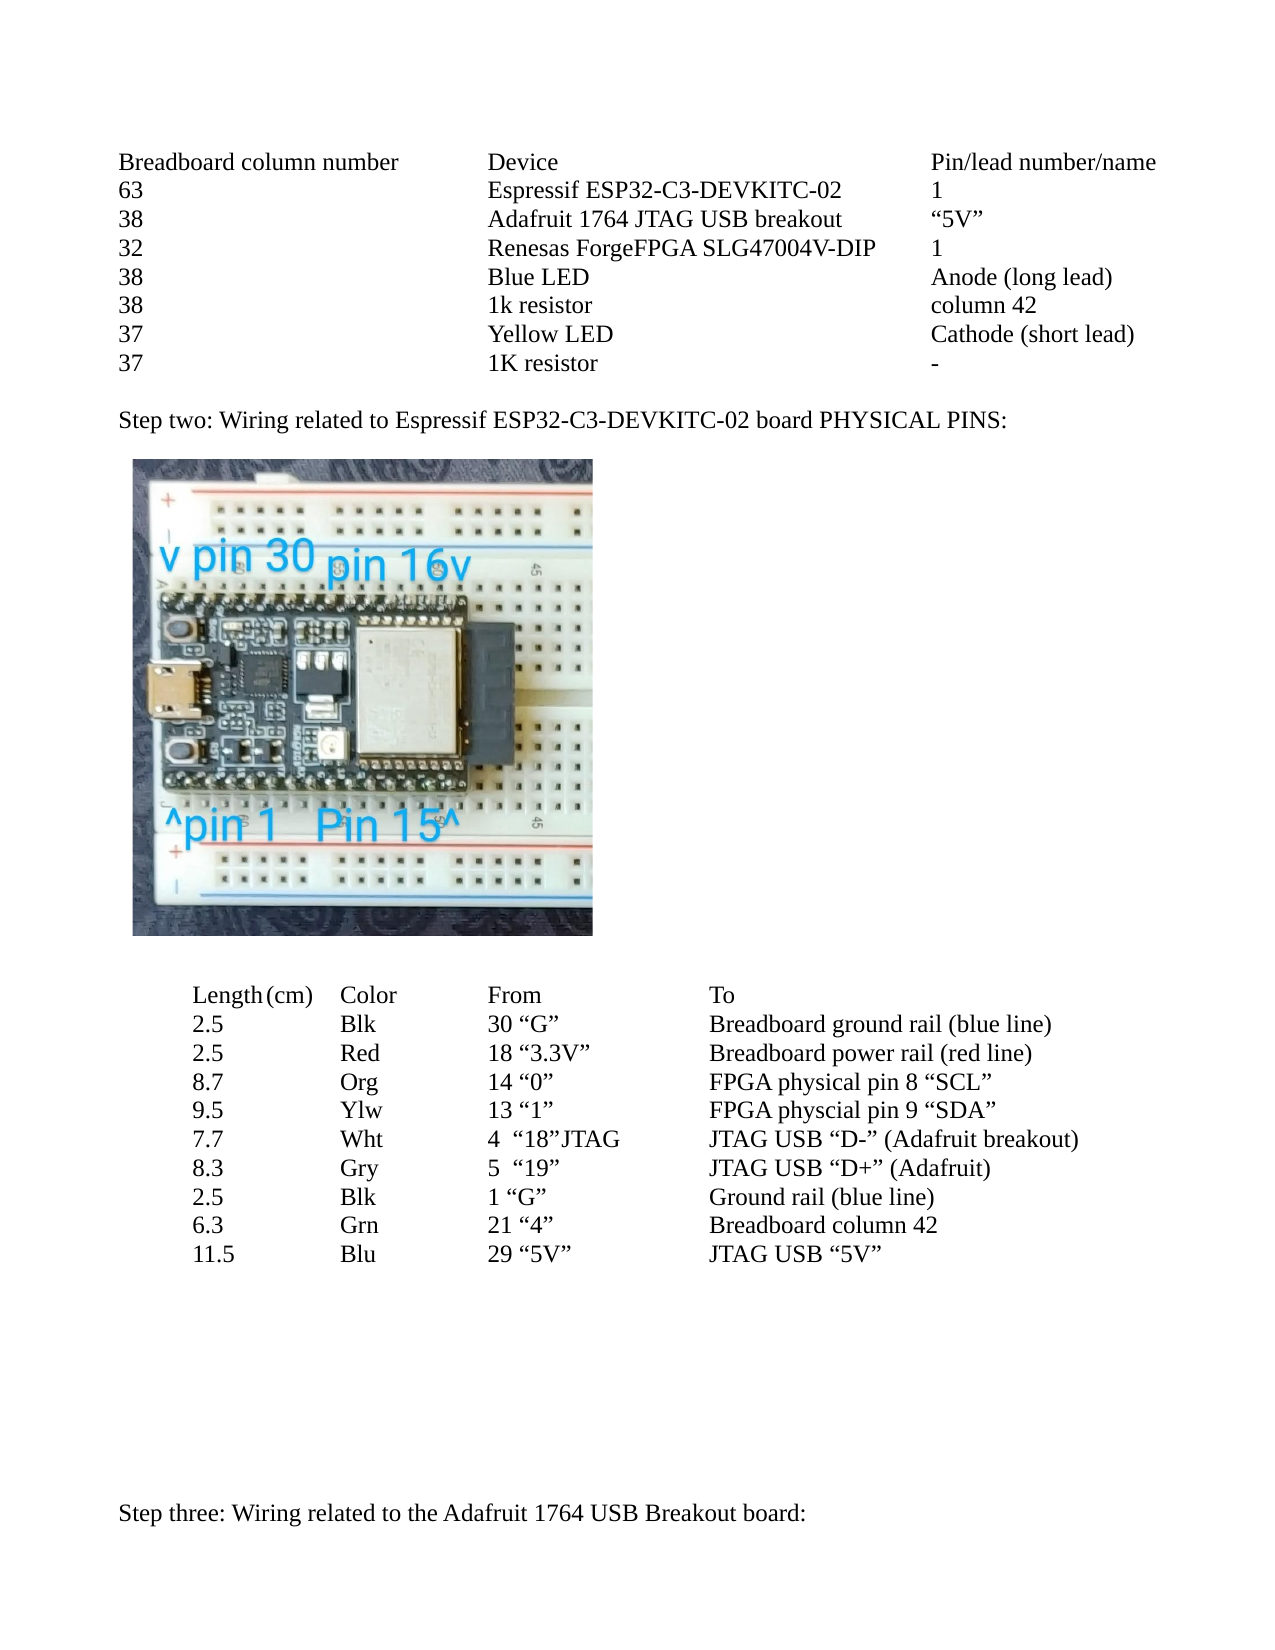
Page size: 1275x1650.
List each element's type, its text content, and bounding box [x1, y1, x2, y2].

text Breadboard column number Device Pin/lead number/name [118, 147, 1157, 176]
text Step three: Wiring related to the Adafruit 1764 USB Breakout board: [118, 1498, 1157, 1527]
text 2.5 Red 18 “3.3V” Breadboard power rail (red line) [118, 1038, 1157, 1067]
picture [132, 459, 593, 936]
text 2.5 Blk 30 “G” Breadboard ground rail (blue line) [118, 1009, 1157, 1038]
text 38 Blue LED Anode (long lead) [118, 262, 1157, 291]
text 2.5 Blk 1 “G” Ground rail (blue line) [118, 1182, 1157, 1211]
text 37 Yellow LED Cathode (short lead) [118, 319, 1157, 348]
text 7.7 Wht 4 “18” JTAG JTAG USB “D-” (Adafruit breakout) [118, 1124, 1157, 1153]
text 6.3 Grn 21 “4” Breadboard column 42 [118, 1211, 1157, 1239]
text 8.7 Org 14 “0” FPGA physical pin 8 “SCL” [118, 1067, 1157, 1096]
text Step two: Wiring related to Espressif ESP32-C3-DEVKITC-02 board PHYSICAL PINS: [118, 406, 1157, 434]
text Length (cm) Color From To [118, 981, 1157, 1009]
text 37 1K resistor - [118, 348, 1157, 377]
text 9.5 Ylw 13 “1” FPGA physcial pin 9 “SDA” [118, 1096, 1157, 1124]
text 38 1k resistor column 42 [118, 291, 1157, 319]
text 63 Espressif ESP32-C3-DEVKITC-02 1 [118, 176, 1157, 204]
text 8.3 Gry 5 “19” JTAG USB “D+” (Adafruit) [118, 1153, 1157, 1182]
text 32 Renesas ForgeFPGA SLG47004V-DIP 1 [118, 233, 1157, 262]
text 38 Adafruit 1764 JTAG USB breakout “5V” [118, 204, 1157, 233]
text 11.5 Blu 29 “5V” JTAG USB “5V” [118, 1239, 1157, 1268]
